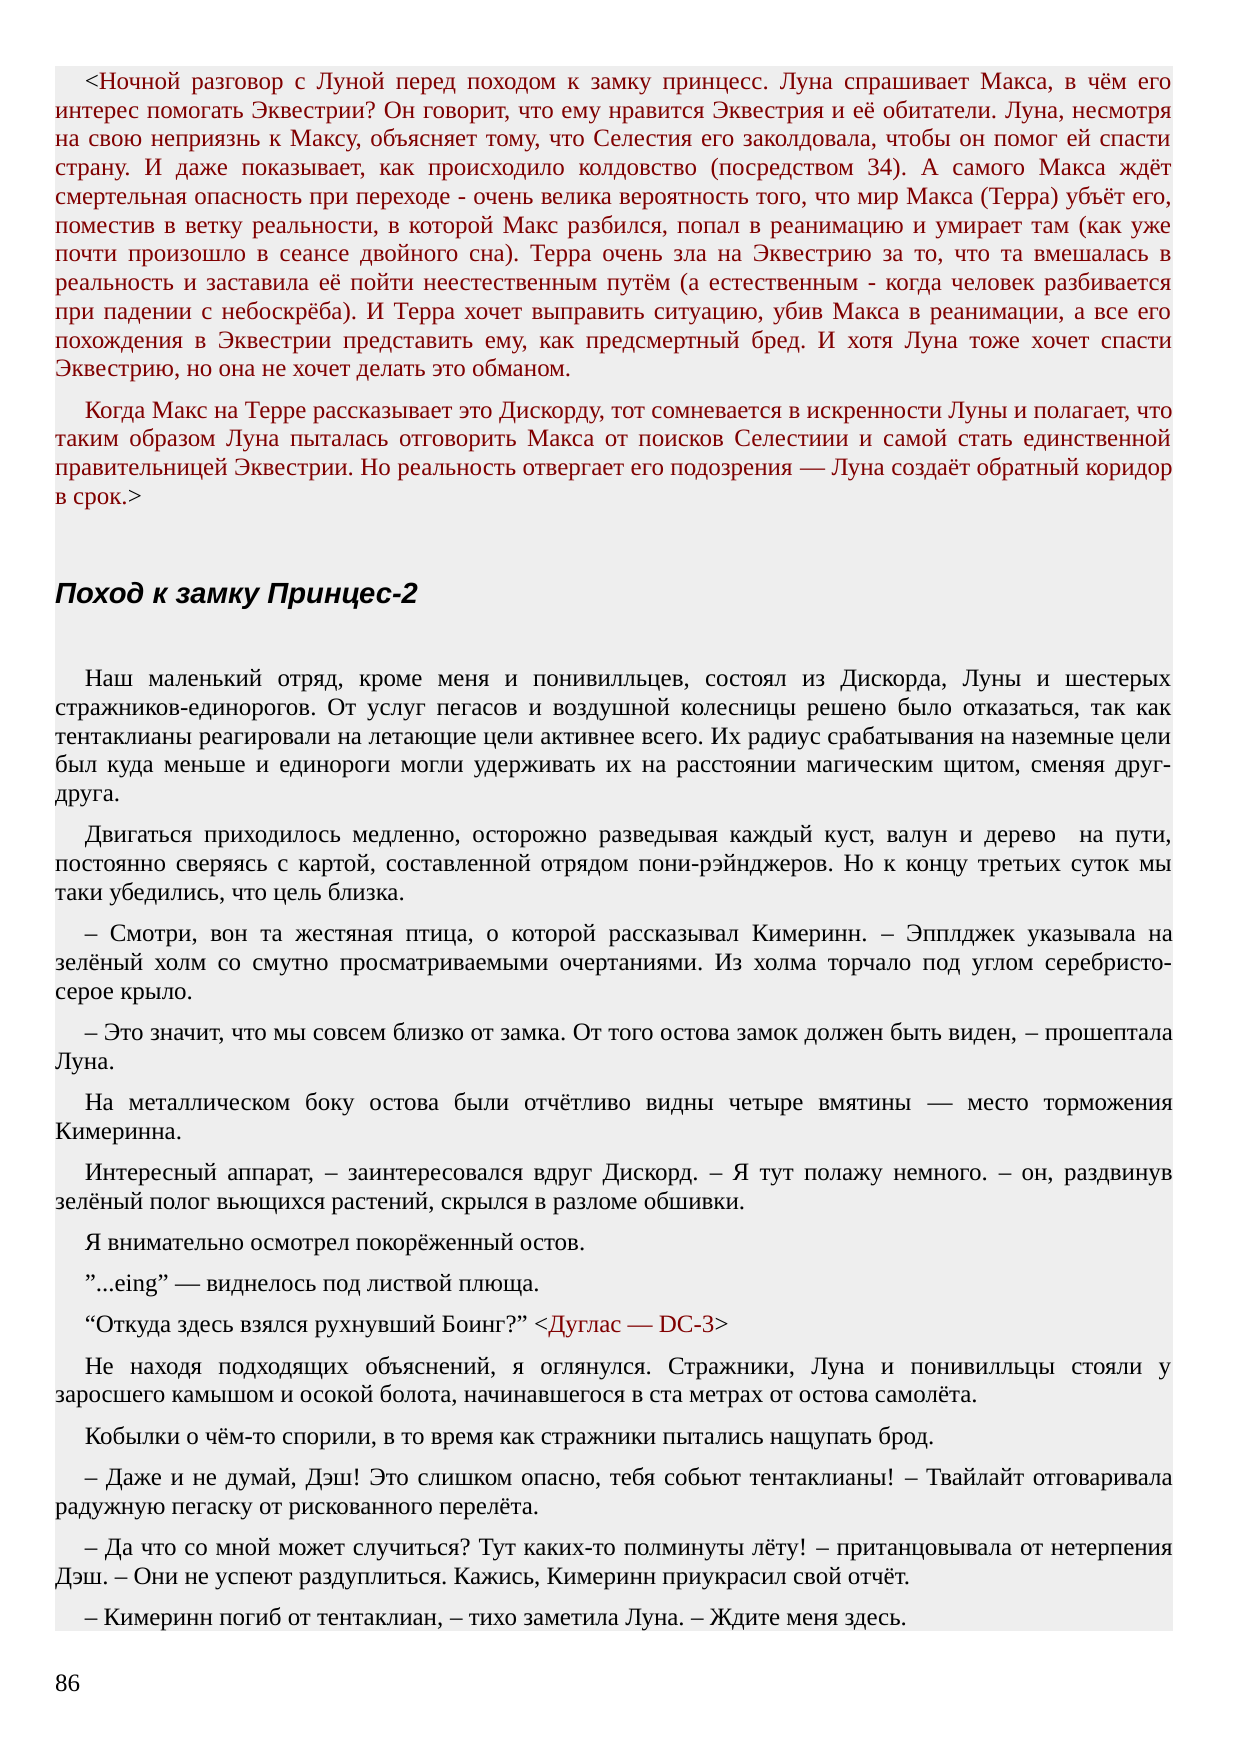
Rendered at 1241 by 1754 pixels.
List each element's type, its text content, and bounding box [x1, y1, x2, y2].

text На металлическом боку остова были отчётливо видны четыре вмятины — место торможения Кимеринна. [55, 1087, 1173, 1144]
text – Да что со мной может случиться? Тут каких-то полминуты лёту! – пританцовывала от нетерпения Дэш. – Они не успеют раздуплиться. Кажись, Кимеринн приукрасил свой отчёт. [55, 1532, 1173, 1589]
text “Откуда здесь взялся рухнувший Боинг?” <Дуглас — DC-3> [55, 1309, 1173, 1338]
text Когда Макс на Терре рассказывает это Дискорду, тот сомневается в искренности Луны и полагает, что таким образом Луна пыталась отговорить Макса от поисков Селестиии и самой стать единственной правительницей Эквестрии. Но реальность отвергает его подозрения — Луна создаёт обратный коридор в срок.> [55, 395, 1173, 510]
subtitle Поход к замку Принцес-2 [55, 576, 1173, 609]
text Наш маленький отряд, кроме меня и понивилльцев, состоял из Дискорда, Луны и шестерых стражников-единорогов. От услуг пегасов и воздушной колесницы решено было отказаться, так как тентаклианы реагировали на летающие цели активнее всего. Их радиус срабатывания на наземные цели был куда меньше и единороги могли удерживать их на расстоянии магическим щитом, сменяя друг-друга. [55, 663, 1173, 807]
text Интересный аппарат, – заинтересовался вдруг Дискорд. – Я тут полажу немного. – он, раздвинув зелёный полог вьющихся растений, скрылся в разломе обшивки. [55, 1157, 1173, 1214]
text Двигаться приходилось медленно, осторожно разведывая каждый куст, валун и дерево на пути, постоянно сверяясь с картой, составленной отрядом пони-рэйнджеров. Но к концу третьих суток мы таки убедились, что цель близка. [55, 819, 1173, 906]
text – Кимеринн погиб от тентаклиан, – тихо заметила Луна. – Ждите меня здесь. [55, 1602, 1173, 1631]
text – Даже и не думай, Дэш! Это слишком опасно, тебя собьют тентаклианы! – Твайлайт отговаривала радужную пегаску от рискованного перелёта. [55, 1462, 1173, 1519]
text Я внимательно осмотрел покорёженный остов. [55, 1227, 1173, 1256]
text Не находя подходящих объяснений, я оглянулся. Стражники, Луна и понивилльцы стояли у заросшего камышом и осокой болота, начинавшегося в ста метрах от остова самолёта. [55, 1351, 1173, 1408]
text – Это значит, что мы совсем близко от замка. От того остова замок должен быть виден, – прошептала Луна. [55, 1017, 1173, 1074]
text ”...eing” — виднелось под листвой плюща. [55, 1268, 1173, 1297]
text – Смотри, вон та жестяная птица, о которой рассказывал Кимеринн. – Эпплджек указывала на зелёный холм со смутно просматриваемыми очертаниями. Из холма торчало под углом серебристо-серое крыло. [55, 918, 1173, 1004]
text Кобылки о чём-то спорили, в то время как стражники пытались нащупать брод. [55, 1421, 1173, 1449]
text <Ночной разговор с Луной перед походом к замку принцесс. Луна спрашивает Макса, в чём его интерес помогать Эквестрии? Он говорит, что ему нравится Эквестрия и её обитатели. Луна, несмотря на свою неприязнь к Максу, объясняет тому, что Селестия его заколдовала, чтобы он помог ей спасти страну. И даже показывает, как происходило колдовство (посредством 34). А самого Макса ждёт смертельная опасность при переходе - очень велика вероятность того, что мир Макса (Терра) убъёт его, поместив в ветку реальности, в которой Макс разбился, попал в реанимацию и умирает там (как уже почти произошло в сеансе двойного сна). Терра очень зла на Эквестрию за то, что та вмешалась в реальность и заставила её пойти неестественным путём (а естественным - когда человек разбивается при падении с небоскрёба). И Терра хочет выправить ситуацию, убив Макса в реанимации, а все его похождения в Эквестрии представить ему, как предсмертный бред. И хотя Луна тоже хочет спасти Эквестрию, но она не хочет делать это обманом. [55, 66, 1173, 382]
